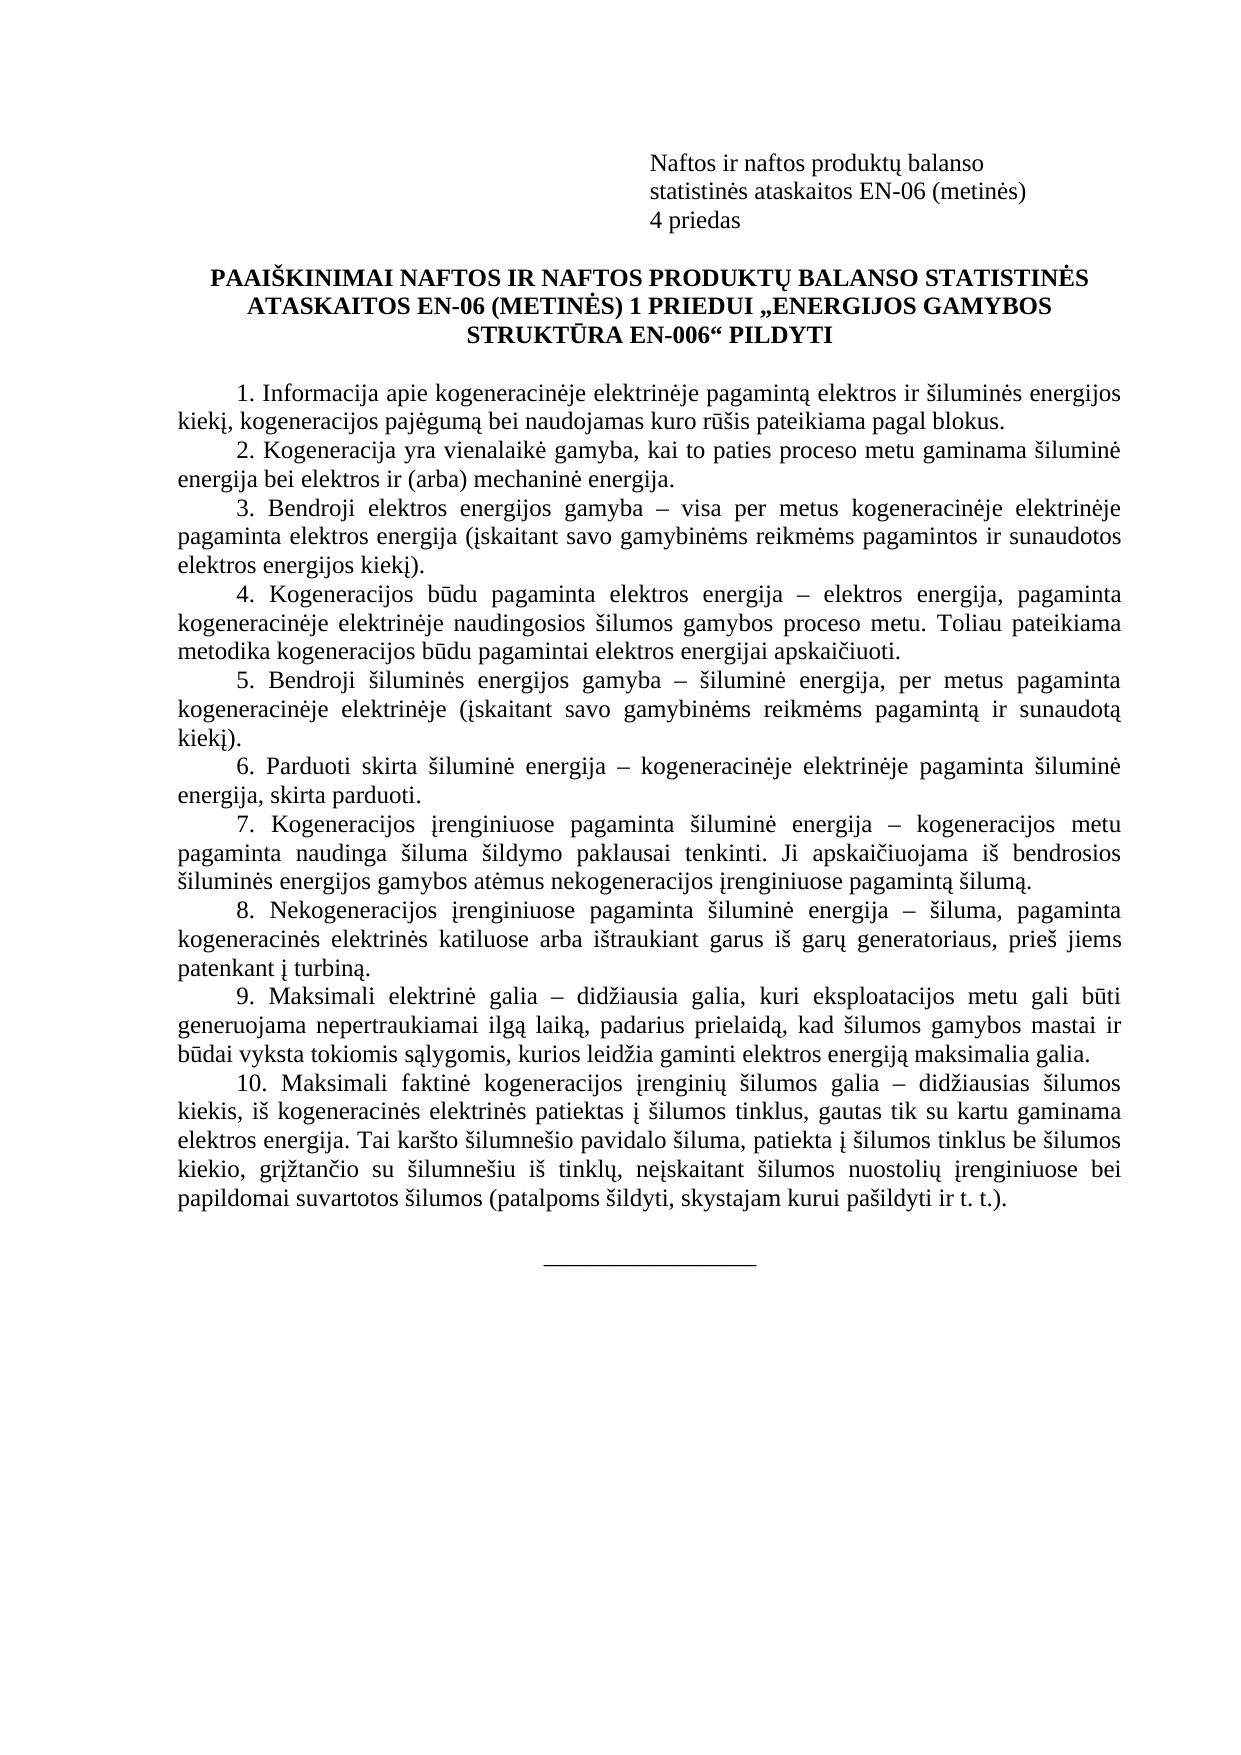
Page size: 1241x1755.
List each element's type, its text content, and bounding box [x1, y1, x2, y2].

text 8. Nekogeneracijos įrenginiuose pagaminta šiluminė energija – šiluma, pagaminta kogeneracinės elektrinės katiluose arba ištraukiant garus iš garų generatoriaus, prieš jiems patenkant į turbiną. [177, 895, 1122, 981]
text 10. Maksimali faktinė kogeneracijos įrenginių šilumos galia – didžiausias šilumos kiekis, iš kogeneracinės elektrinės patiektas į šilumos tinklus, gautas tik su kartu gaminama elektros energija. Tai karšto šilumnešio pavidalo šiluma, patiekta į šilumos tinklus be šilumos kiekio, grįžtančio su šilumnešiu iš tinklų, neįskaitant šilumos nuostolių įrenginiuose bei papildomai suvartotos šilumos (patalpoms šildyti, skystajam kurui pašildyti ir t. t.). [177, 1068, 1122, 1211]
text Naftos ir naftos produktų balanso [649, 148, 1122, 176]
text 4. Kogeneracijos būdu pagaminta elektros energija – elektros energija, pagaminta kogeneracinėje elektrinėje naudingosios šilumos gamybos proceso metu. Toliau pateikiama metodika kogeneracijos būdu pagamintai elektros energijai apskaičiuoti. [177, 579, 1122, 665]
text 1. Informacija apie kogeneracinėje elektrinėje pagamintą elektros ir šiluminės energijos kiekį, kogeneracijos pajėgumą bei naudojamas kuro rūšis pateikiama pagal blokus. [177, 378, 1122, 435]
text 3. Bendroji elektros energijos gamyba – visa per metus kogeneracinėje elektrinėje pagaminta elektros energija (įskaitant savo gamybinėms reikmėms pagamintos ir sunaudotos elektros energijos kiekį). [177, 493, 1122, 579]
text 9. Maksimali elektrinė galia – didžiausia galia, kuri eksploatacijos metu gali būti generuojama nepertraukiamai ilgą laiką, padarius prielaidą, kad šilumos gamybos mastai ir būdai vyksta tokiomis sąlygomis, kurios leidžia gaminti elektros energiją maksimalia galia. [177, 981, 1122, 1068]
text _________________ [177, 1240, 1122, 1269]
text 7. Kogeneracijos įrenginiuose pagaminta šiluminė energija – kogeneracijos metu pagaminta naudinga šiluma šildymo paklausai tenkinti. Ji apskaičiuojama iš bendrosios šiluminės energijos gamybos atėmus nekogeneracijos įrenginiuose pagamintą šilumą. [177, 809, 1122, 895]
text 5. Bendroji šiluminės energijos gamyba – šiluminė energija, per metus pagaminta kogeneracinėje elektrinėje (įskaitant savo gamybinėms reikmėms pagamintą ir sunaudotą kiekį). [177, 665, 1122, 751]
text 4 priedas [649, 205, 1122, 234]
text 6. Parduoti skirta šiluminė energija – kogeneracinėje elektrinėje pagaminta šiluminė energija, skirta parduoti. [177, 751, 1122, 809]
text 2. Kogeneracija yra vienalaikė gamyba, kai to paties proceso metu gaminama šiluminė energija bei elektros ir (arba) mechaninė energija. [177, 435, 1122, 493]
text statistinės ataskaitos EN-06 (metinės) [649, 176, 1122, 205]
text PAAIŠKINIMAI NAFTOS IR NAFTOS PRODUKTŲ BALANSO STATISTINĖS ATASKAITOS EN-06 (METINĖS) 1 PRIEDUI „ENERGIJOS GAMYBOS STRUKTŪRA EN-006“ PILDYTI [177, 263, 1122, 349]
